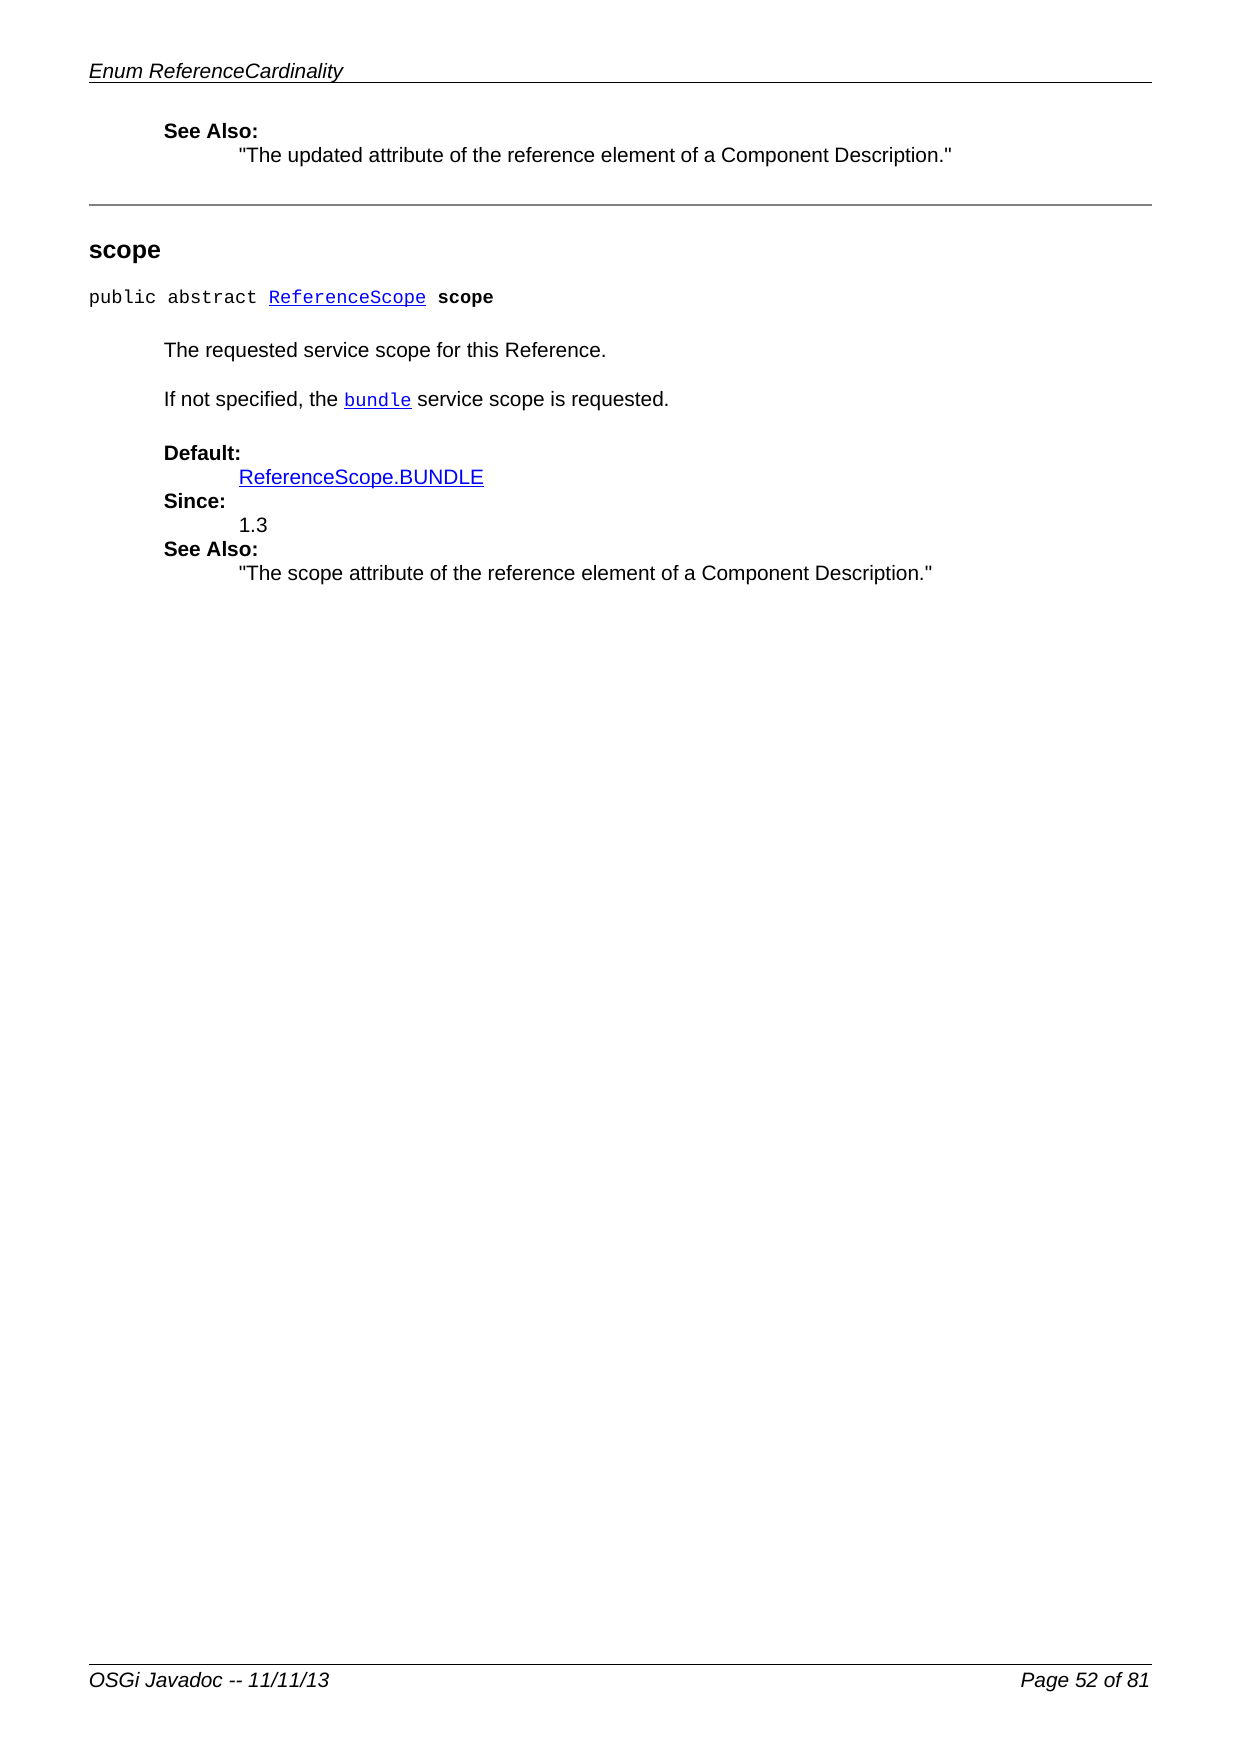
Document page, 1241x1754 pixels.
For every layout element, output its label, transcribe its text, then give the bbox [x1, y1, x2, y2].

text Default: [163, 441, 1152, 465]
text If not specified, the bundle service scope is requested. [163, 387, 1152, 412]
text public abstract ReferenceScope scope [88, 287, 1152, 309]
text See Also: [163, 118, 1152, 142]
text "The scope attribute of the reference element of a Component Description." [238, 561, 1152, 585]
text See Also: [163, 537, 1152, 561]
text 1.3 [238, 513, 1152, 537]
text ReferenceScope.BUNDLE [238, 465, 1152, 489]
text Since: [163, 489, 1152, 513]
text "The updated attribute of the reference element of a Component Description." [238, 142, 1152, 166]
subtitle scope [88, 234, 1152, 263]
text The requested service scope for this Reference. [163, 338, 1152, 362]
